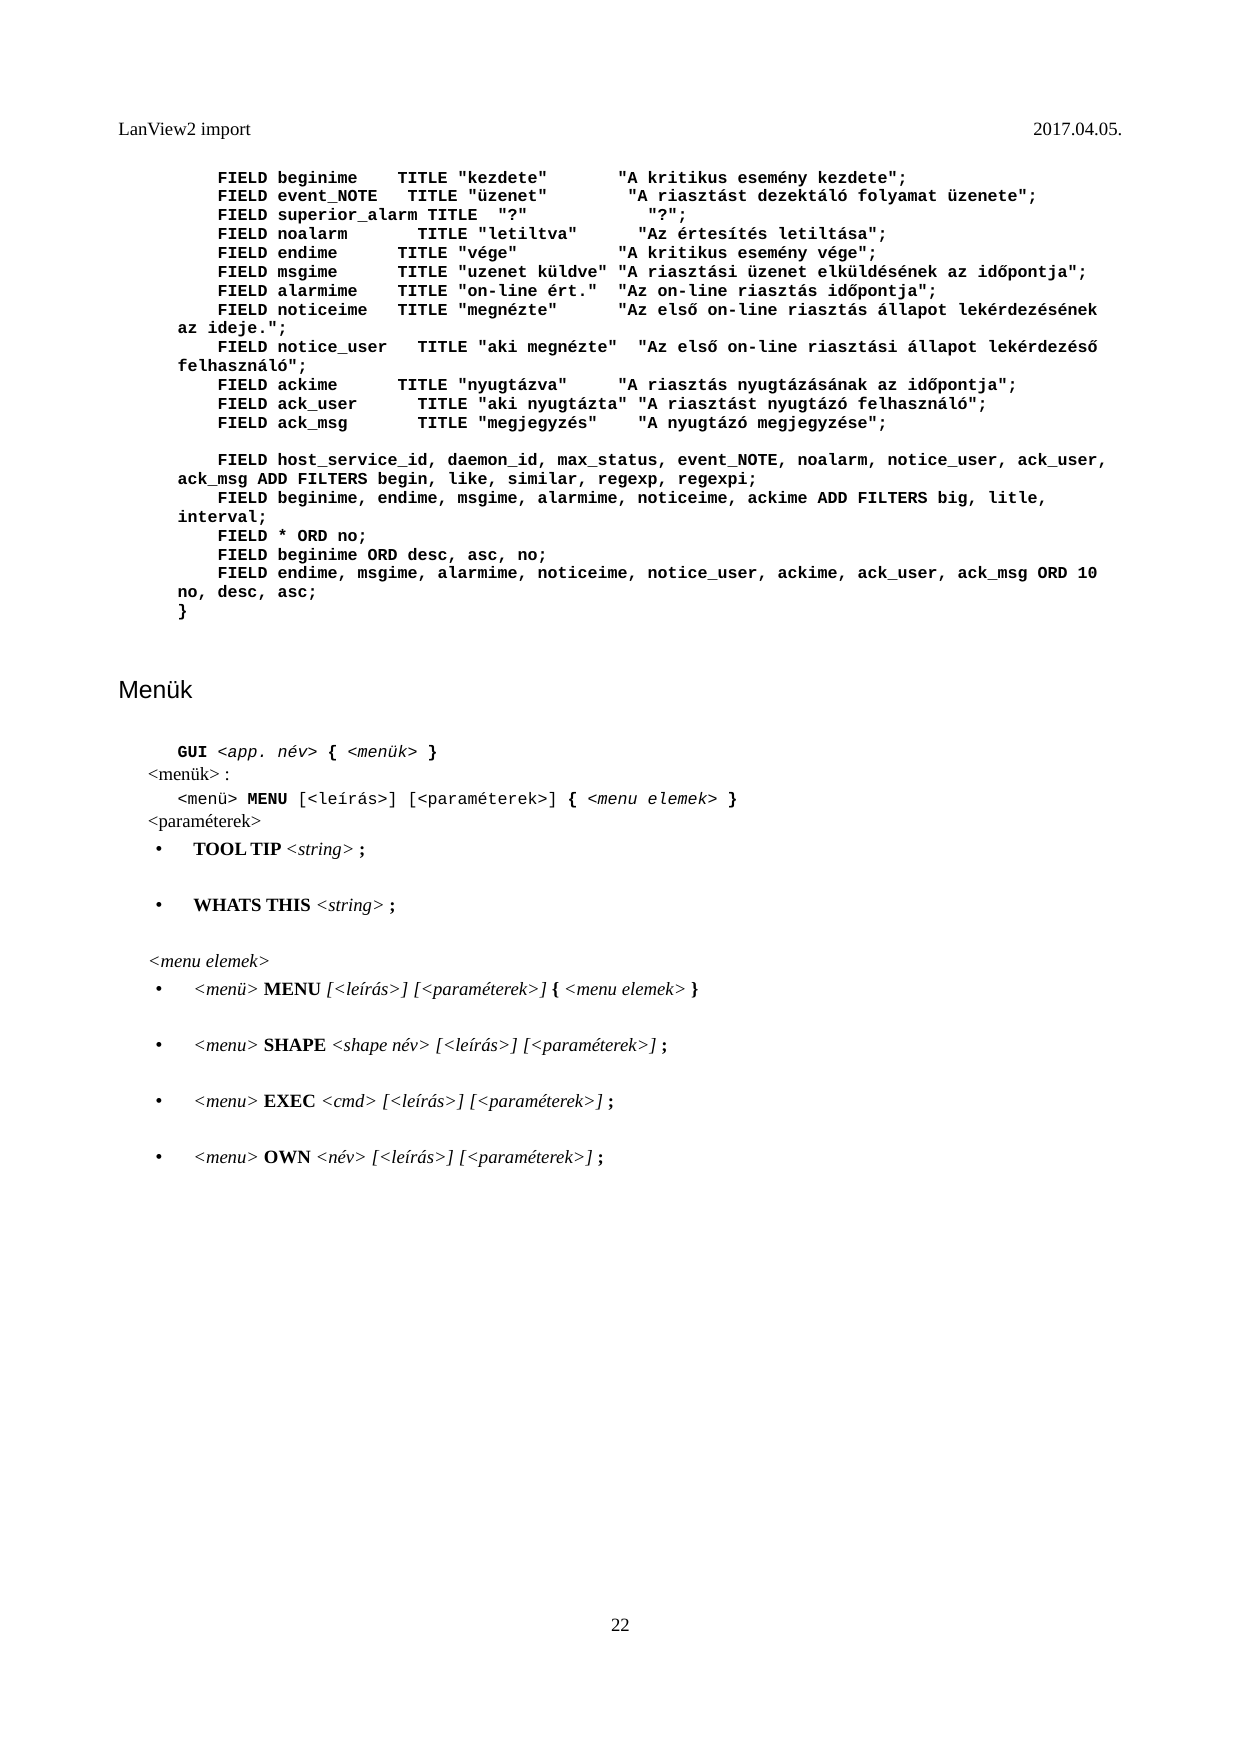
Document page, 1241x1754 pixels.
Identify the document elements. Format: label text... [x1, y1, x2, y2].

text FIELD beginime TITLE "kezdete" "A kritikus esemény kezdete"; [177, 169, 1122, 188]
text FIELD ack_user TITLE "aki nyugtázta" "A riasztást nyugtázó felhasználó"; [177, 395, 1122, 414]
list <menu> EXEC <cmd> [<leírás>] [<paraméterek>] ; [156, 1090, 1122, 1111]
text FIELD notice_user TITLE "aki megnézte" "Az első on-line riasztási állapot lekérdezéső felhasználó"; [177, 339, 1122, 377]
list TOOL TIP <string> ; [156, 837, 1122, 859]
text } [177, 603, 1122, 622]
text FIELD event_NOTE TITLE "üzenet" "A riasztást dezektáló folyamat üzenete"; [177, 188, 1122, 207]
text GUI <app. név> { <menük> } [177, 744, 1122, 763]
text FIELD host_service_id, daemon_id, max_status, event_NOTE, noalarm, notice_user, ack_user, ack_msg ADD FILTERS begin, like, similar, regexp, regexpi; [177, 452, 1122, 490]
text <menük> : [118, 763, 1122, 784]
text FIELD noticeime TITLE "megnézte" "Az első on-line riasztás állapot lekérdezésének az ideje."; [177, 301, 1122, 339]
text FIELD msgime TITLE "uzenet küldve" "A riasztási üzenet elküldésének az időpontja"; [177, 263, 1122, 282]
text <menu elemek> [118, 949, 1122, 971]
subtitle Menük [118, 675, 1122, 703]
text FIELD * ORD no; [177, 527, 1122, 546]
text FIELD ack_msg TITLE "megjegyzés" "A nyugtázó megjegyzése"; [177, 414, 1122, 433]
text <menü> MENU [<leírás>] [<paraméterek>] { <menu elemek> } [177, 791, 1122, 809]
text <paraméterek> [118, 809, 1122, 831]
text FIELD endime TITLE "vége" "A kritikus esemény vége"; [177, 244, 1122, 263]
text FIELD noalarm TITLE "letiltva" "Az értesítés letiltása"; [177, 226, 1122, 244]
list <menu> SHAPE <shape név> [<leírás>] [<paraméterek>] ; [156, 1034, 1122, 1055]
text FIELD beginime, endime, msgime, alarmime, noticeime, ackime ADD FILTERS big, litle, interval; [177, 490, 1122, 527]
text FIELD alarmime TITLE "on-line ért." "Az on-line riasztás időpontja"; [177, 282, 1122, 301]
text FIELD endime, msgime, alarmime, noticeime, notice_user, ackime, ack_user, ack_msg ORD 10 no, desc, asc; [177, 565, 1122, 603]
list WHATS THIS <string> ; [156, 893, 1122, 915]
list <menü> MENU [<leírás>] [<paraméterek>] { <menu elemek> } [156, 978, 1122, 999]
text FIELD ackime TITLE "nyugtázva" "A riasztás nyugtázásának az időpontja"; [177, 377, 1122, 395]
list <menu> OWN <név> [<leírás>] [<paraméterek>] ; [156, 1146, 1122, 1167]
text FIELD superior_alarm TITLE "?" "?"; [177, 207, 1122, 226]
text FIELD beginime ORD desc, asc, no; [177, 546, 1122, 565]
